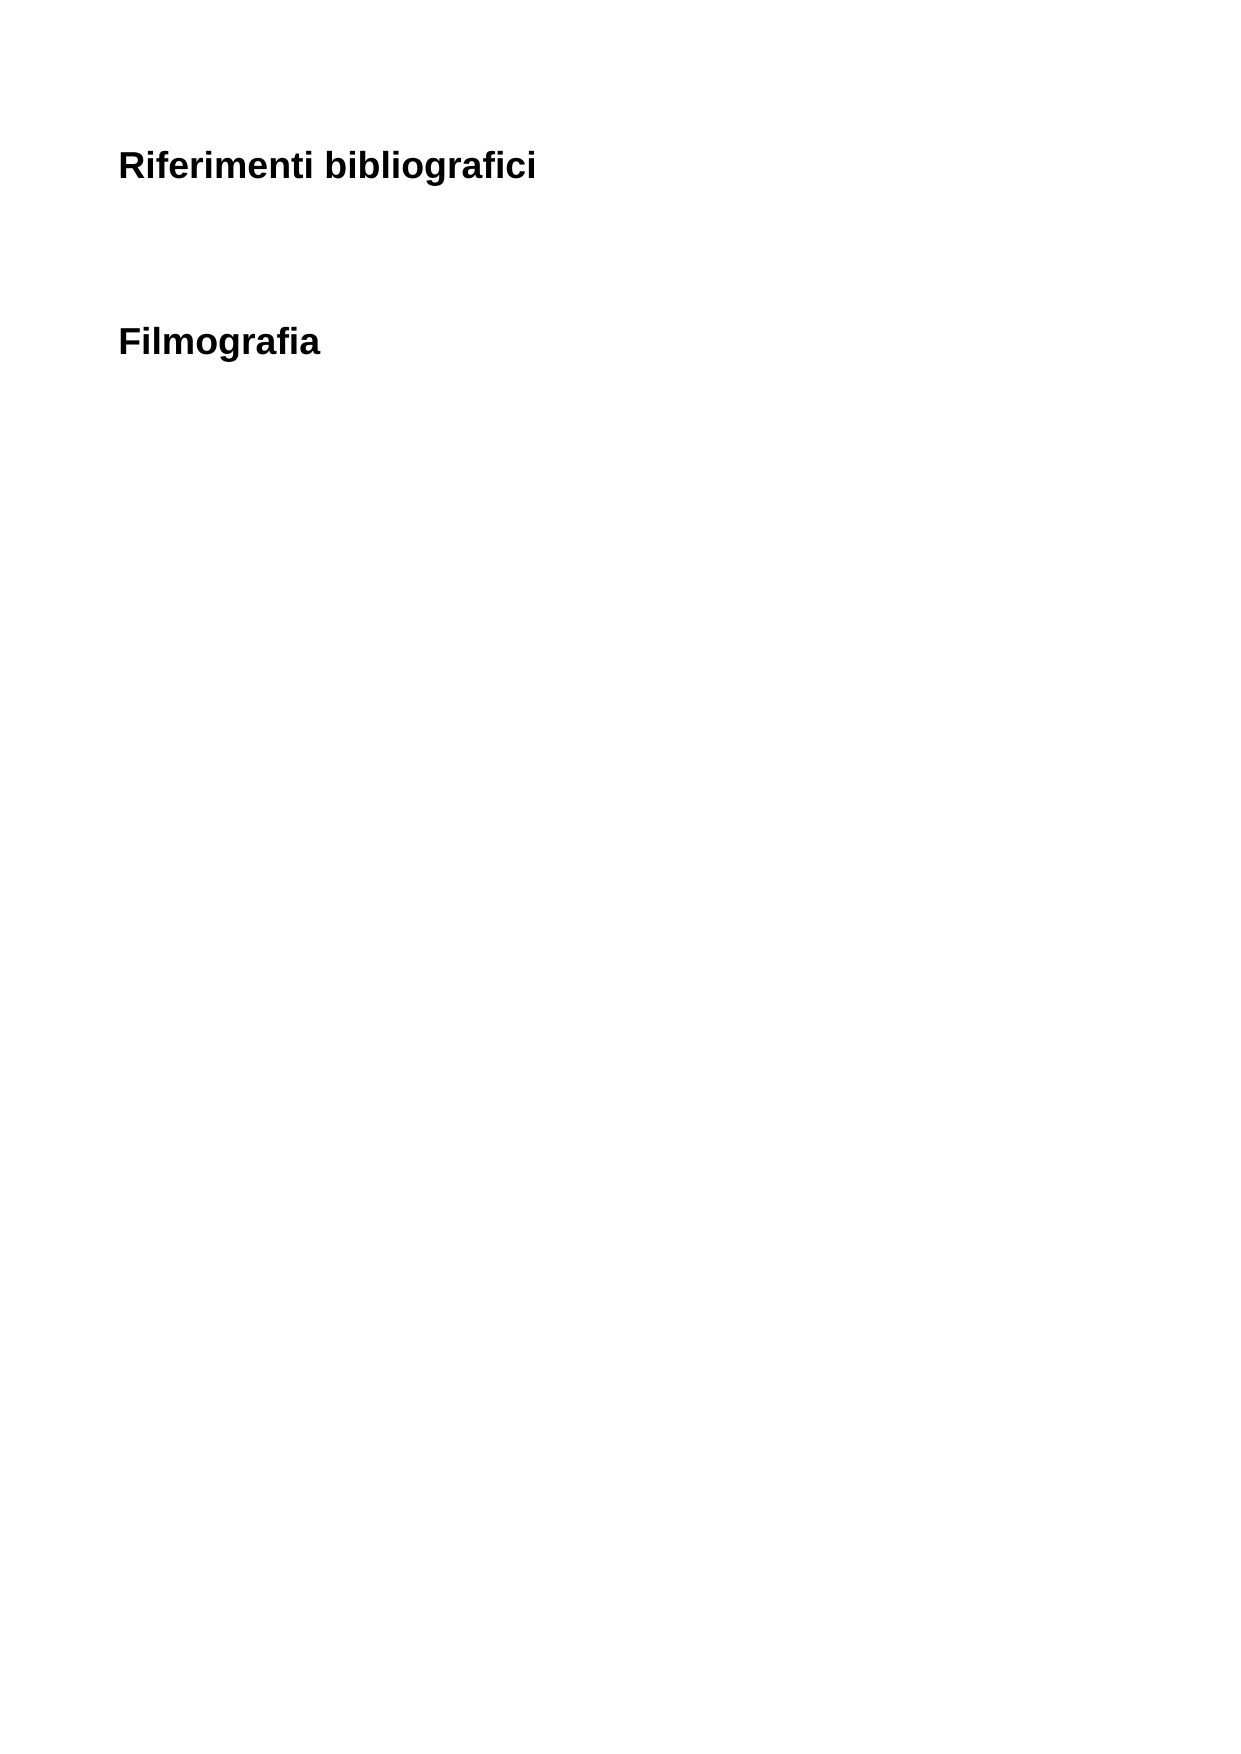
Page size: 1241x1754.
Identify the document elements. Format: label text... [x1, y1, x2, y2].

subtitle Riferimenti bibliografici [118, 143, 1122, 186]
subtitle Filmografia [118, 319, 1122, 362]
